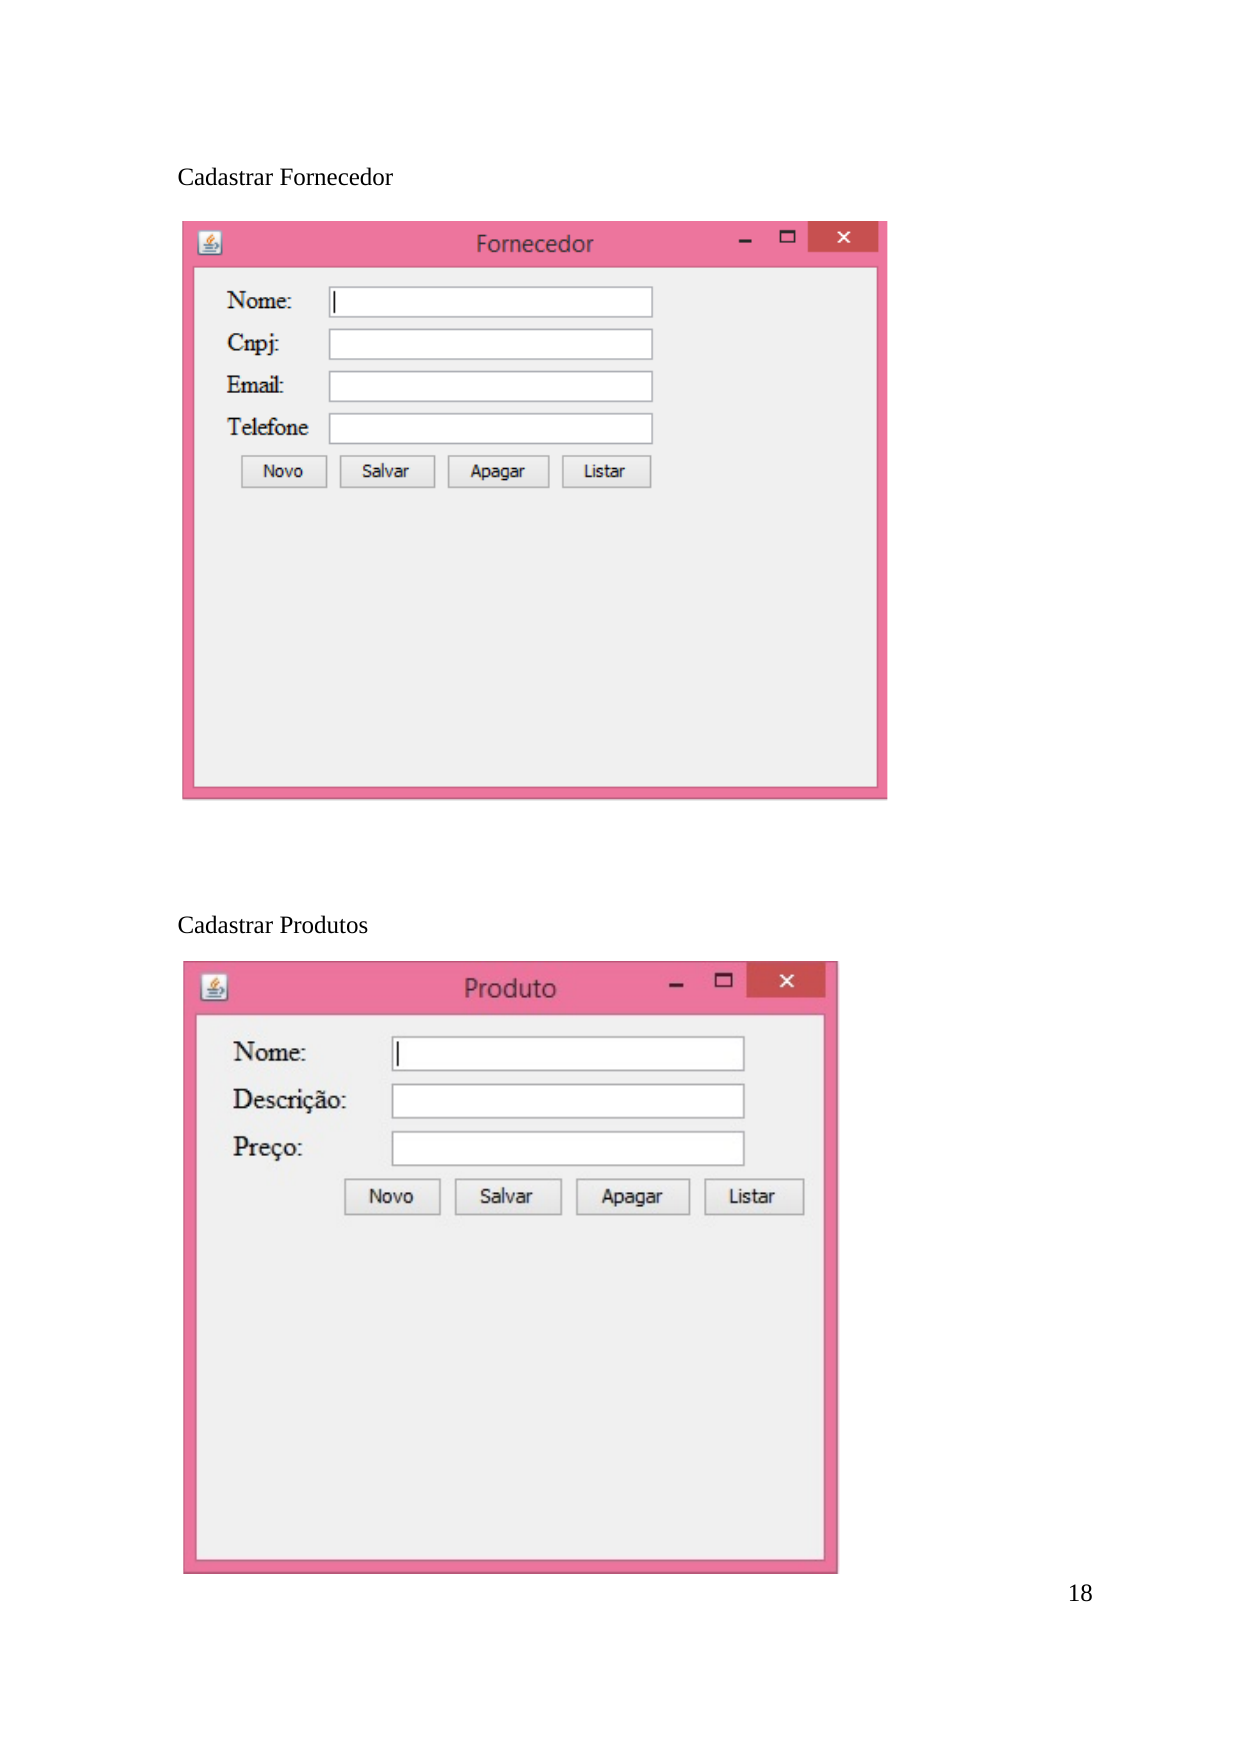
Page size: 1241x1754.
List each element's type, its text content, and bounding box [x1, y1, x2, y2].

picture [182, 221, 888, 801]
subtitle Cadastrar Produtos [177, 911, 1093, 939]
picture [183, 961, 840, 1574]
subtitle Cadastrar Fornecedor [177, 162, 1093, 191]
